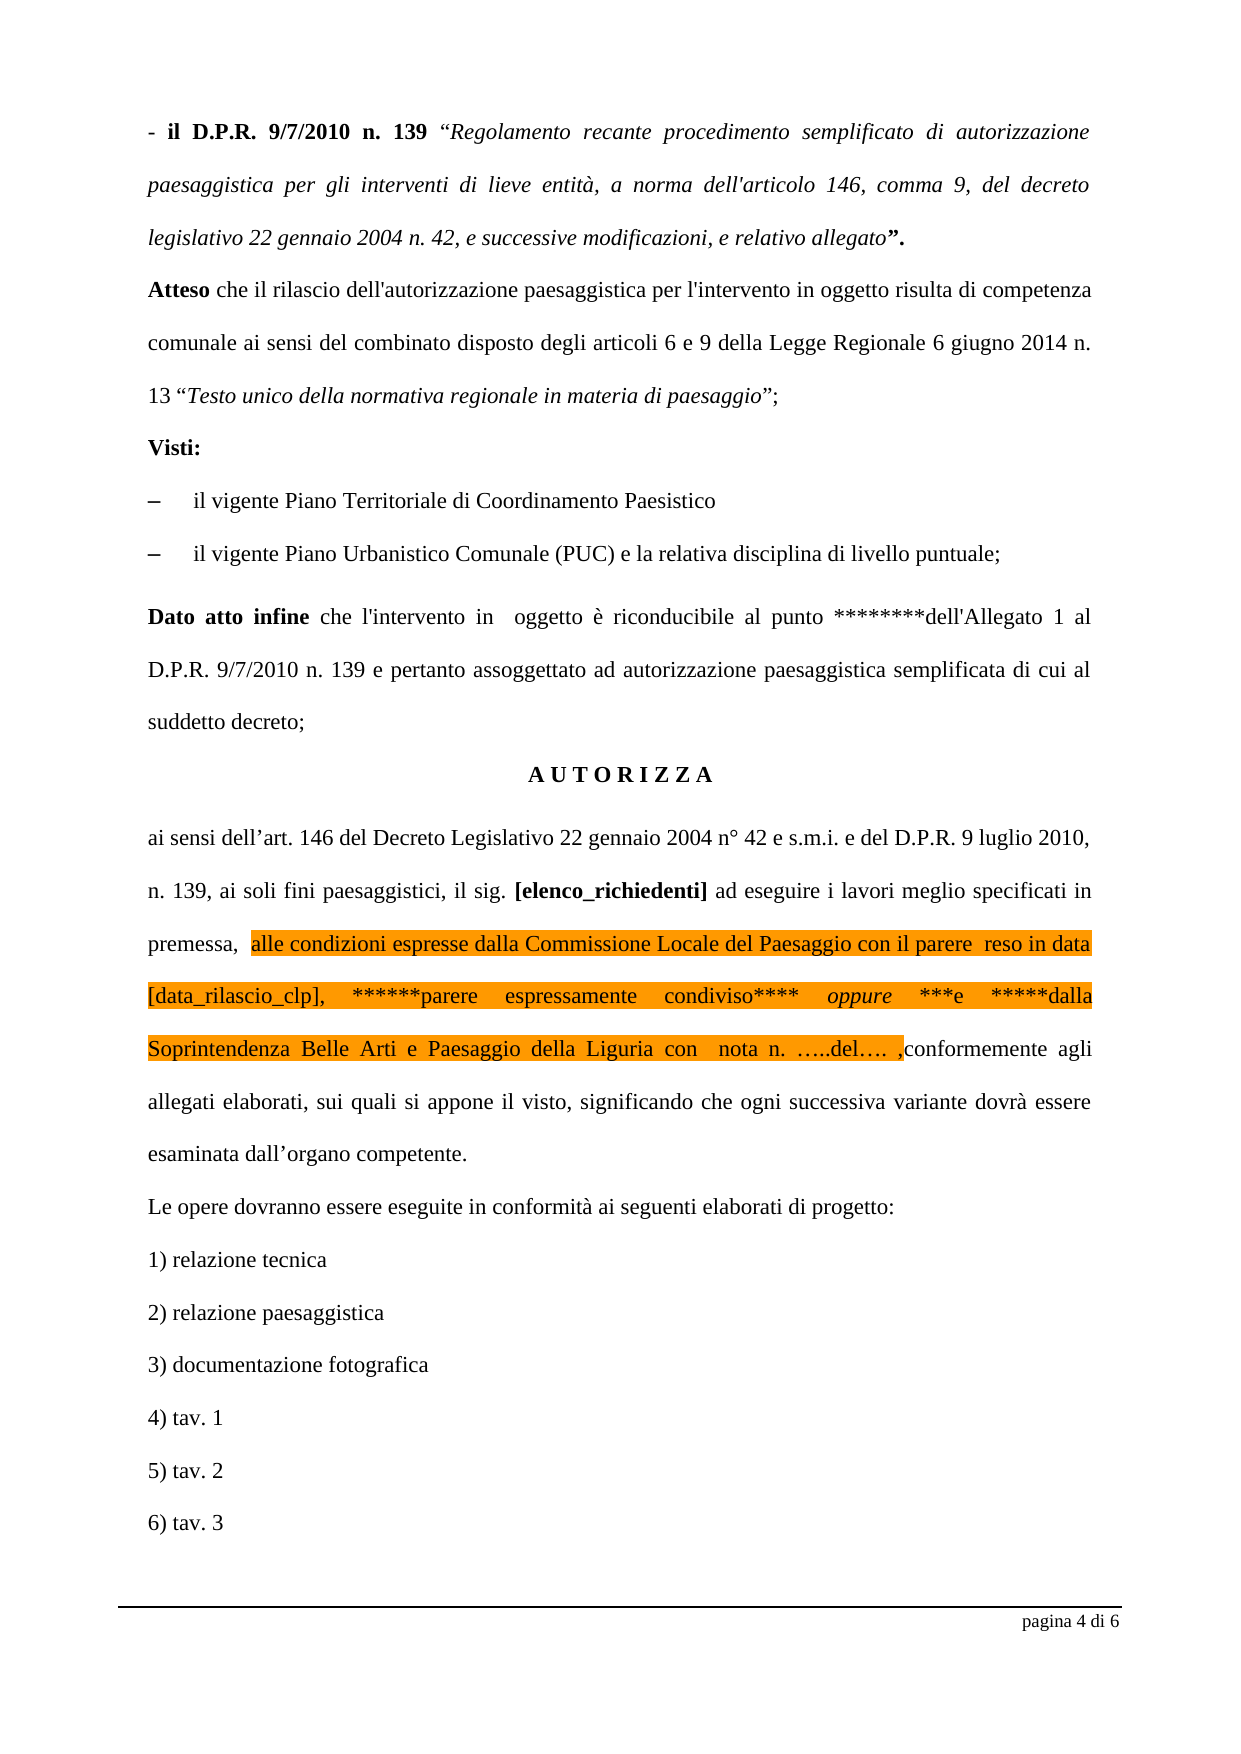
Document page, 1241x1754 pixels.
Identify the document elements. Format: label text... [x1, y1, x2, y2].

text 5) tav. 2 [148, 1457, 1093, 1483]
text 2) relazione paesaggistica [148, 1298, 1093, 1325]
text ai sensi dell’art. 146 del Decreto Legislativo 22 gennaio 2004 n° 42 e s.m.i. e del D.P.R. 9 luglio 2010, n. 139, ai soli fini paesaggistici, il sig. [elenco_richiedenti] ad eseguire i lavori meglio specificati in premessa, alle condizioni espresse dalla Commissione Locale del Paesaggio con il parere reso in data [data_rilascio_clp], ******parere espressamente condiviso**** oppure ***e *****dalla Soprintendenza Belle Arti e Paesaggio della Liguria con nota n. …..del…. ,conformemente agli allegati elaborati, sui quali si appone il visto, significando che ogni successiva variante dovrà essere esaminata dall’organo competente. [148, 824, 1092, 1167]
text Atteso che il rilascio dell'autorizzazione paesaggistica per l'intervento in oggetto risulta di competenza comunale ai sensi del combinato disposto degli articoli 6 e 9 della Legge Regionale 6 giugno 2014 n. 13 “Testo unico della normativa regionale in materia di paesaggio”; [148, 276, 1093, 408]
text A U T O R I Z Z A [148, 761, 1093, 787]
text 1) relazione tecnica [148, 1246, 1093, 1272]
list il vigente Piano Territoriale di Coordinamento Paesistico [148, 487, 1093, 513]
text 4) tav. 1 [148, 1404, 1093, 1430]
text 6) tav. 3 [148, 1509, 1093, 1536]
text Visti: [148, 434, 1093, 461]
text - il D.P.R. 9/7/2010 n. 139 “Regolamento recante procedimento semplificato di autorizzazione paesaggistica per gli interventi di lieve entità, a norma dell'articolo 146, comma 9, del decreto legislativo 22 gennaio 2004 n. 42, e successive modificazioni, e relativo allegato”. [148, 118, 1092, 250]
list il vigente Piano Urbanistico Comunale (PUC) e la relativa disciplina di livello puntuale; [148, 540, 1093, 566]
text 3) documentazione fotografica [148, 1351, 1093, 1378]
text Le opere dovranno essere eseguite in conformità ai seguenti elaborati di progetto: [148, 1193, 1093, 1219]
text Dato atto infine che l'intervento in oggetto è riconducibile al punto ********dell'Allegato 1 al D.P.R. 9/7/2010 n. 139 e pertanto assoggettato ad autorizzazione paesaggistica semplificata di cui al suddetto decreto; [148, 603, 1092, 735]
